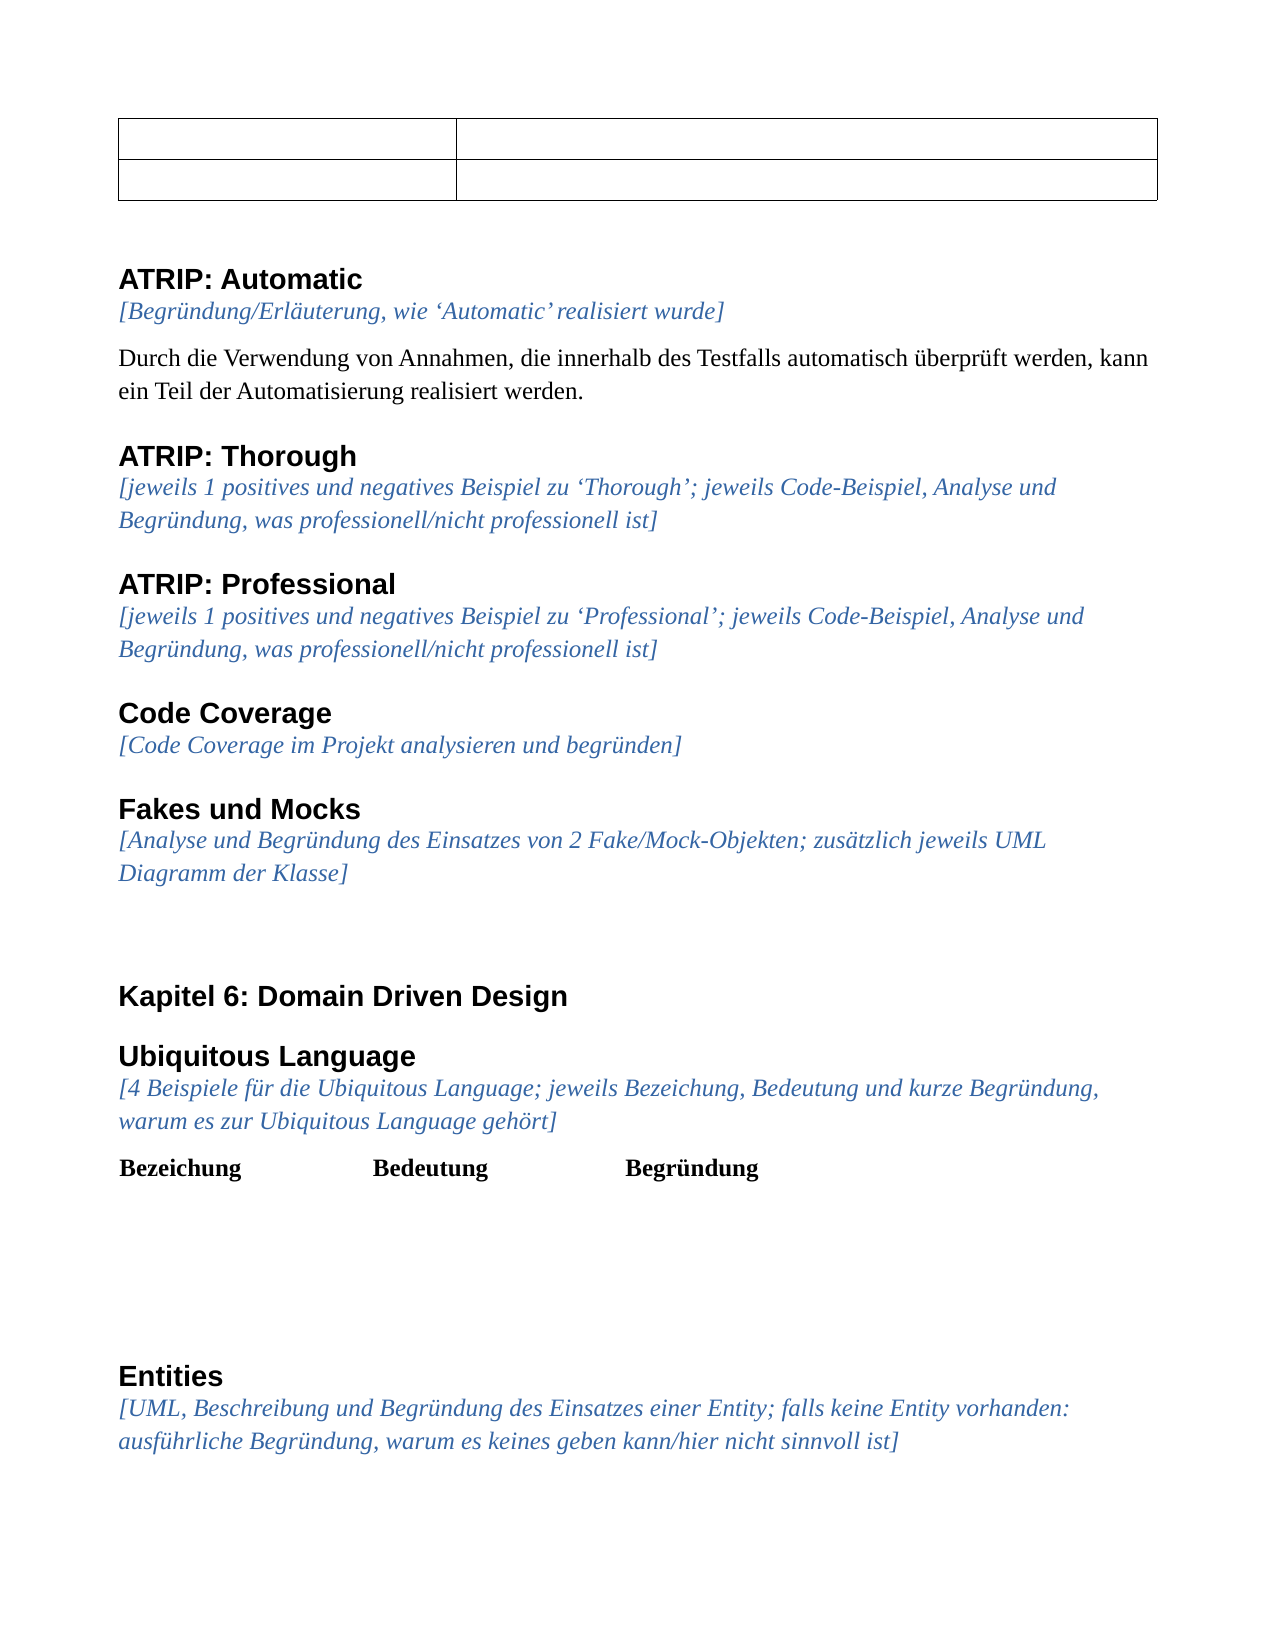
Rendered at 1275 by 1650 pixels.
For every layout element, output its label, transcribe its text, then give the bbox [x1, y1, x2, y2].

text Durch die Verwendung von Annahmen, die innerhalb des Testfalls automatisch überprüft werden, kann ein Teil der Automatisierung realisiert werden. [118, 343, 1157, 405]
table_cell [624, 1211, 1157, 1240]
table_cell [372, 1211, 624, 1240]
table_cell [372, 1182, 624, 1211]
table_cell [624, 1240, 1157, 1268]
table_cell [372, 1240, 624, 1268]
table_cell [118, 1211, 372, 1240]
subtitle Kapitel 6: Domain Driven Design [118, 979, 1157, 1012]
subtitle ATRIP: Automatic [118, 262, 1157, 296]
table_cell [119, 160, 456, 199]
text [Analyse und Begründung des Einsatzes von 2 Fake/Mock-Objekten; zusätzlich jeweils UML Diagramm der Klasse] [118, 825, 1157, 887]
table_cell [457, 160, 1157, 199]
table_cell [118, 1182, 372, 1211]
subtitle Ubiquitous Language [118, 1039, 1157, 1073]
text [jeweils 1 positives und negatives Beispiel zu ‘Professional’; jeweils Code-Beispiel, Analyse und Begründung, was professionell/nicht professionell ist] [118, 601, 1157, 663]
table_cell [372, 1269, 624, 1297]
text [Code Coverage im Projekt analysieren und begründen] [118, 730, 1157, 758]
subtitle Fakes und Mocks [118, 792, 1157, 825]
table_cell [457, 119, 1157, 159]
table_cell [119, 119, 456, 159]
subtitle ATRIP: Thorough [118, 439, 1157, 472]
text [4 Beispiele für die Ubiquitous Language; jeweils Bezeichung, Bedeutung und kurze Begründung, warum es zur Ubiquitous Language gehört] [118, 1073, 1157, 1134]
table_header Bezeichung [118, 1154, 372, 1182]
subtitle ATRIP: Professional [118, 567, 1157, 601]
table_header Bedeutung [372, 1154, 624, 1182]
table_cell [118, 1240, 372, 1268]
text [Begründung/Erläuterung, wie ‘Automatic’ realisiert wurde] [118, 296, 1157, 324]
table_cell [118, 1269, 372, 1297]
text [UML, Beschreibung und Begründung des Einsatzes einer Entity; falls keine Entity vorhanden: ausführliche Begründung, warum es keines geben kann/hier nicht sinnvoll ist] [118, 1393, 1157, 1455]
text [jeweils 1 positives und negatives Beispiel zu ‘Thorough’; jeweils Code-Beispiel, Analyse und Begründung, was professionell/nicht professionell ist] [118, 472, 1157, 534]
subtitle Code Coverage [118, 696, 1157, 730]
subtitle Entities [118, 1359, 1157, 1393]
table_header Begründung [624, 1154, 1157, 1182]
table_cell [624, 1182, 1157, 1211]
table_cell [624, 1269, 1157, 1297]
